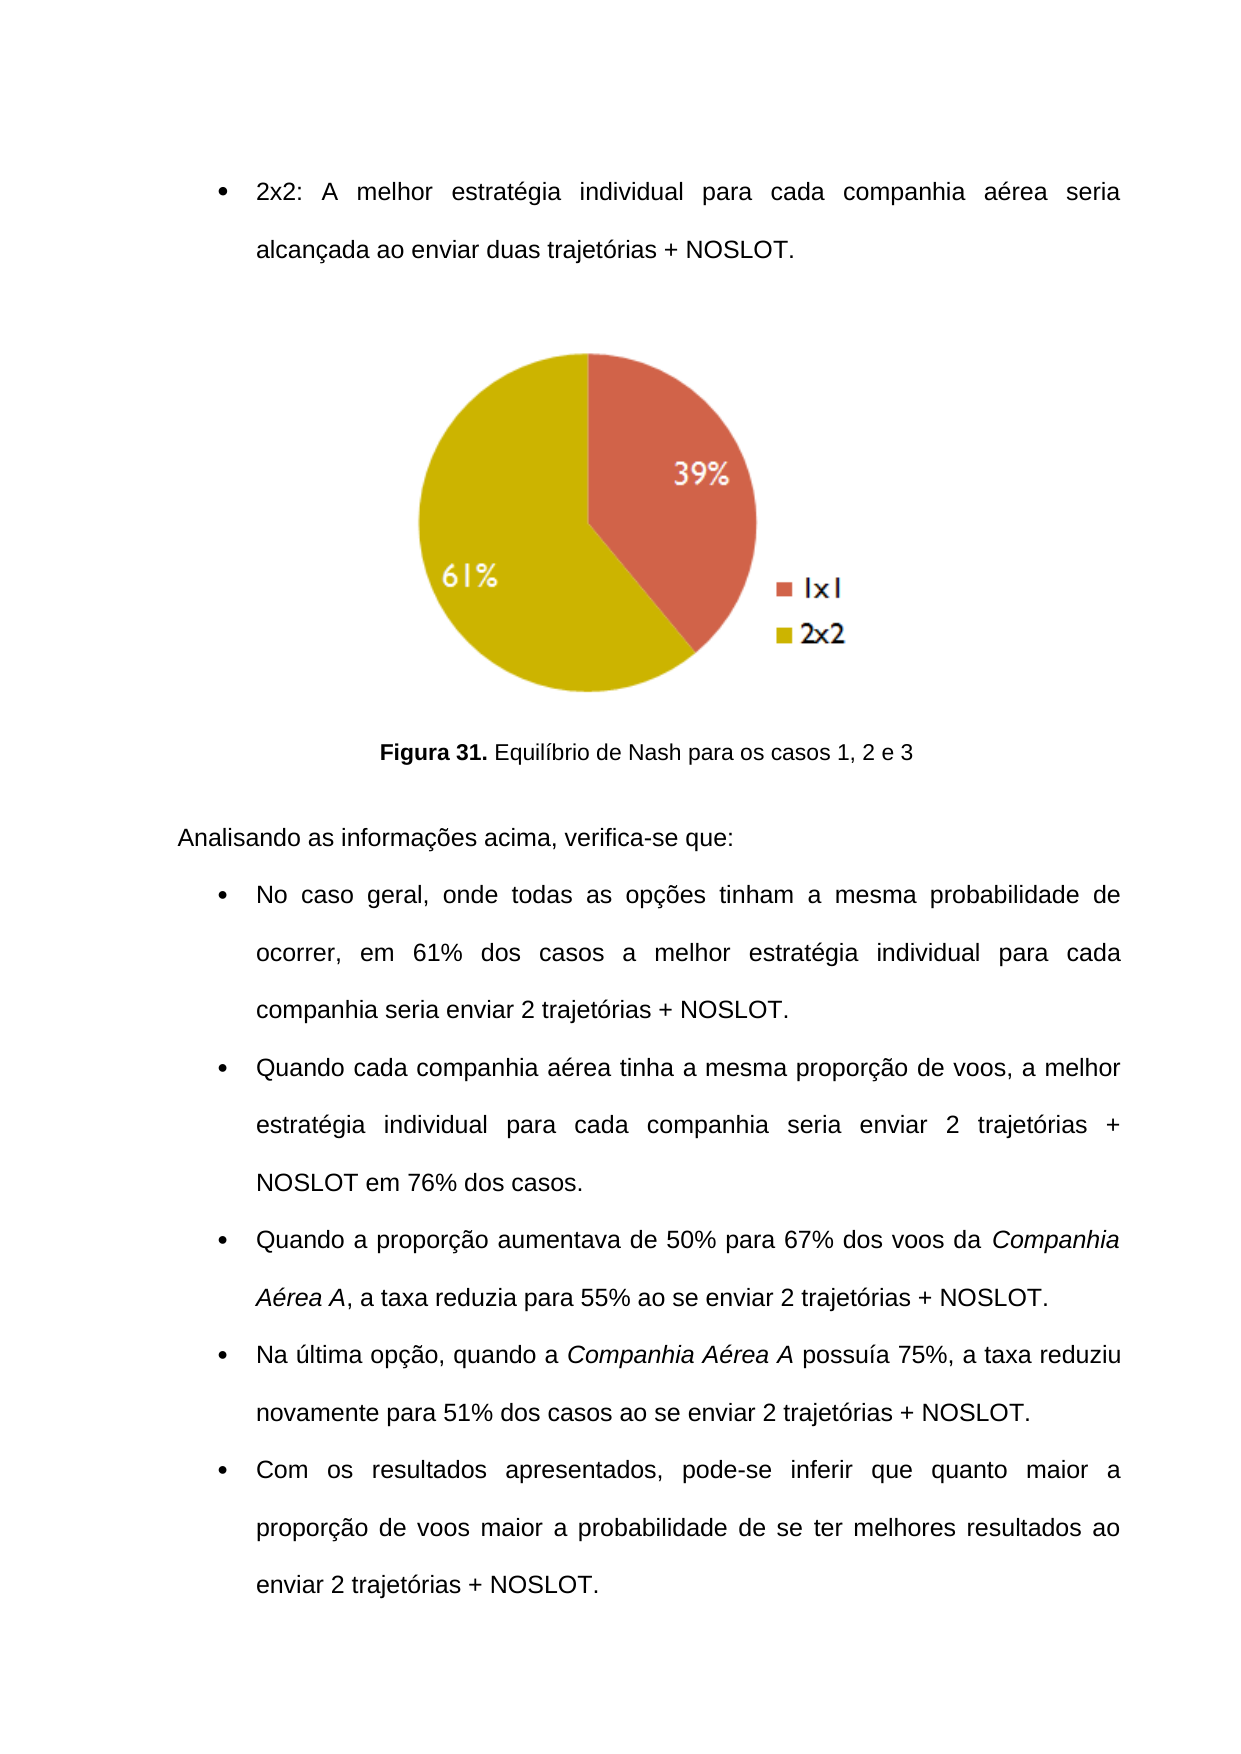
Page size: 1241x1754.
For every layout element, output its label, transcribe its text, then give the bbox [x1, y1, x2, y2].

text Analisando as informações acima, verifica-se que: [177, 823, 1122, 851]
list 2x2: A melhor estratégia individual para cada companhia aérea seria alcançada ao enviar duas trajetórias + NOSLOT. [218, 177, 1122, 263]
list Com os resultados apresentados, pode-se inferir que quanto maior a proporção de voos maior a probabilidade de se ter melhores resultados ao enviar 2 trajetórias + NOSLOT. [218, 1455, 1122, 1599]
list Quando cada companhia aérea tinha a mesma proporção de voos, a melhor estratégia individual para cada companhia seria enviar 2 trajetórias + NOSLOT em 76% dos casos. [218, 1053, 1122, 1196]
text Figura 31. Equilíbrio de Nash para os casos 1, 2 e 3 [177, 739, 1122, 765]
list Quando a proporção aumentava de 50% para 67% dos voos da Companhia Aérea A, a taxa reduzia para 55% ao se enviar 2 trajetórias + NOSLOT. [218, 1225, 1122, 1311]
list Na última opção, quando a Companhia Aérea A possuía 75%, a taxa reduziu novamente para 51% dos casos ao se enviar 2 trajetórias + NOSLOT. [218, 1340, 1122, 1426]
list No caso geral, onde todas as opções tinham a mesma probabilidade de ocorrer, em 61% dos casos a melhor estratégia individual para cada companhia seria enviar 2 trajetórias + NOSLOT. [218, 880, 1122, 1024]
